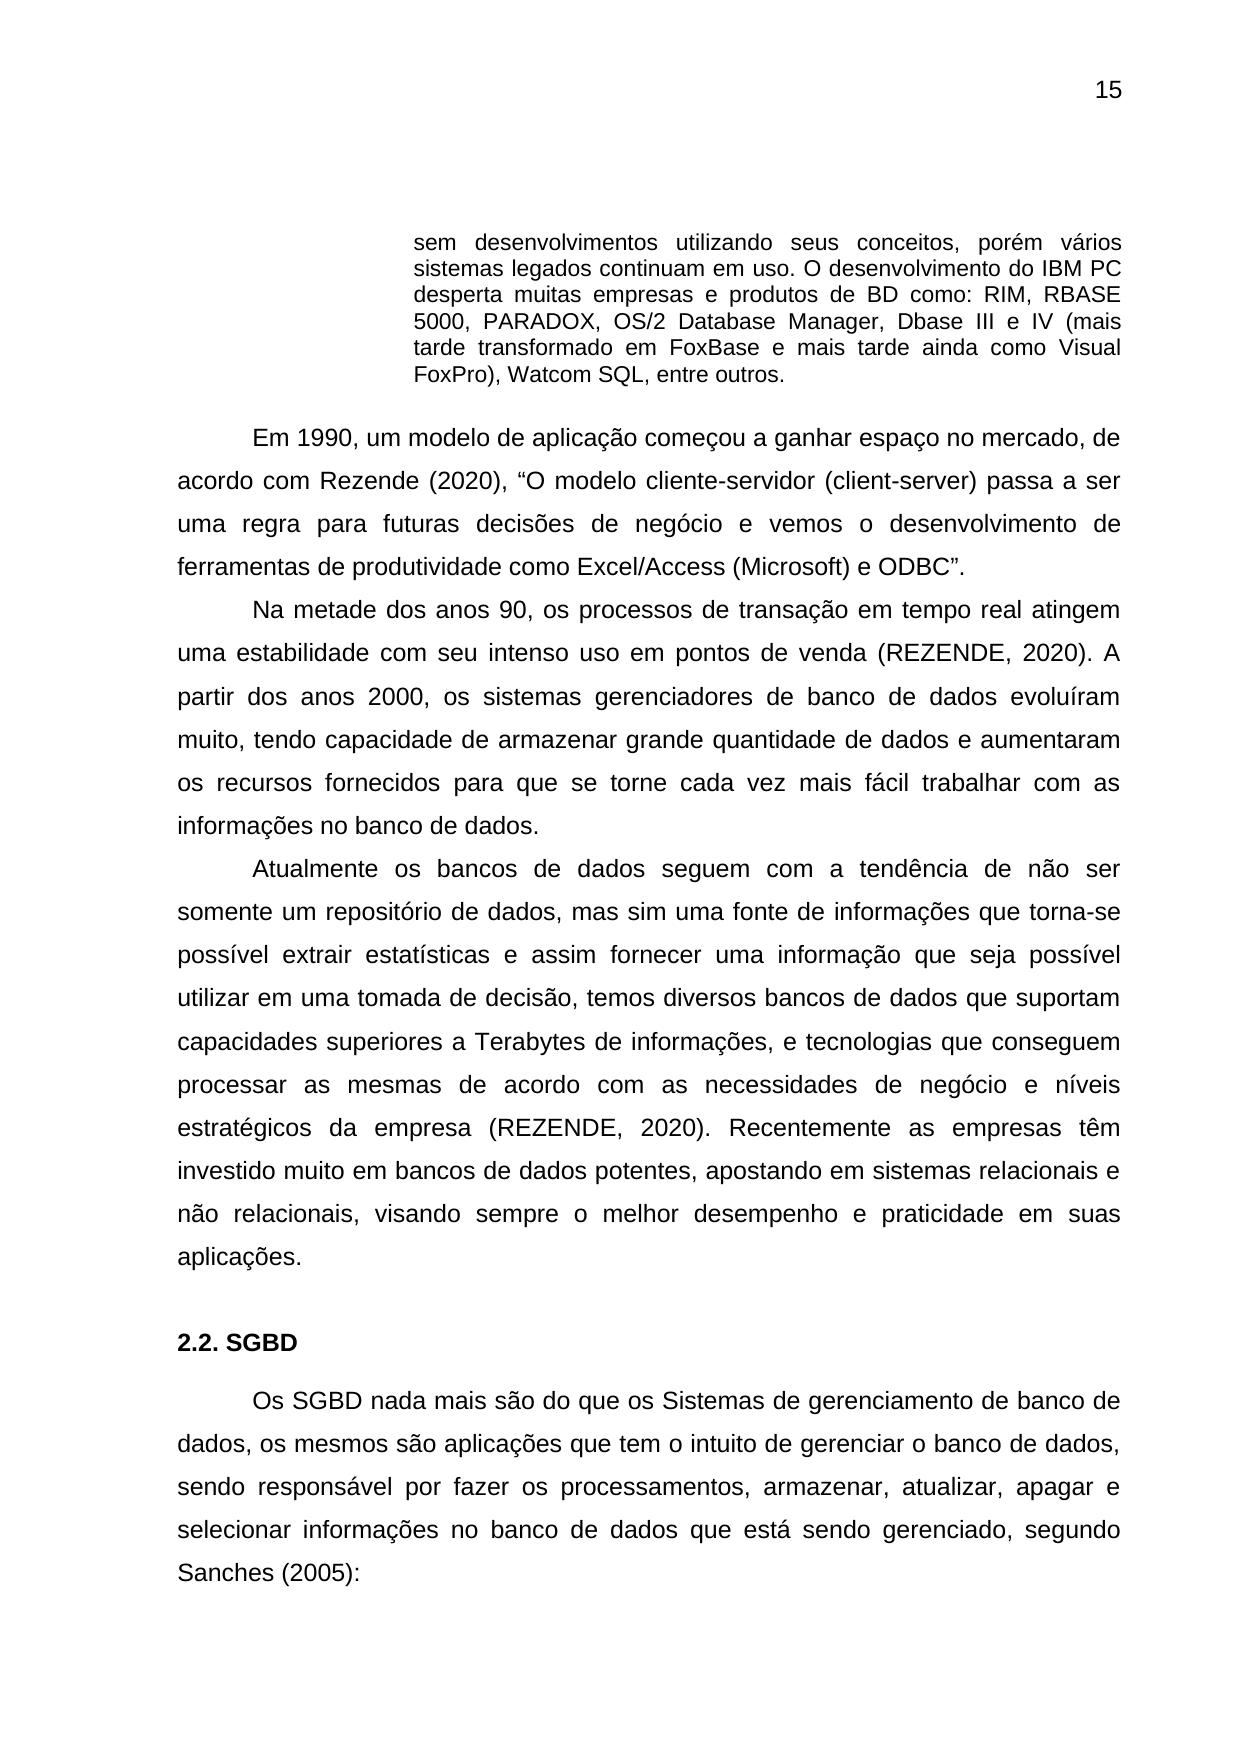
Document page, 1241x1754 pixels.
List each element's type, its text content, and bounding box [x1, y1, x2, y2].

text Em 1990, um modelo de aplicação começou a ganhar espaço no mercado, de acordo com Rezende (2020), “O modelo cliente-servidor (client-server) passa a ser uma regra para futuras decisões de negócio e vemos o desenvolvimento de ferramentas de produtividade como Excel/Access (Microsoft) e ODBC”. [177, 423, 1122, 581]
text Os SGBD nada mais são do que os Sistemas de gerenciamento de banco de dados, os mesmos são aplicações que tem o intuito de gerenciar o banco de dados, sendo responsável por fazer os processamentos, armazenar, atualizar, apagar e selecionar informações no banco de dados que está sendo gerenciado, segundo Sanches (2005): [177, 1386, 1122, 1587]
text Atualmente os bancos de dados seguem com a tendência de não ser somente um repositório de dados, mas sim uma fonte de informações que torna-se possível extrair estatísticas e assim fornecer uma informação que seja possível utilizar em uma tomada de decisão, temos diversos bancos de dados que suportam capacidades superiores a Terabytes de informações, e tecnologias que conseguem processar as mesmas de acordo com as necessidades de negócio e níveis estratégicos da empresa (REZENDE, 2020). Recentemente as empresas têm investido muito em bancos de dados potentes, apostando em sistemas relacionais e não relacionais, visando sempre o melhor desempenho e praticidade em suas aplicações. [177, 854, 1122, 1271]
text sem desenvolvimentos utilizando seus conceitos, porém vários sistemas legados continuam em uso. O desenvolvimento do IBM PC desperta muitas empresas e produtos de BD como: RIM, RBASE 5000, PARADOX, OS/2 Database Manager, Dbase III e IV (mais tarde transformado em FoxBase e mais tarde ainda como Visual FoxPro), Watcom SQL, entre outros. [413, 229, 1122, 387]
subtitle 2.2. SGBD [177, 1328, 1122, 1357]
text Na metade dos anos 90, os processos de transação em tempo real atingem uma estabilidade com seu intenso uso em pontos de venda (REZENDE, 2020). A partir dos anos 2000, os sistemas gerenciadores de banco de dados evoluíram muito, tendo capacidade de armazenar grande quantidade de dados e aumentaram os recursos fornecidos para que se torne cada vez mais fácil trabalhar com as informações no banco de dados. [177, 595, 1122, 840]
